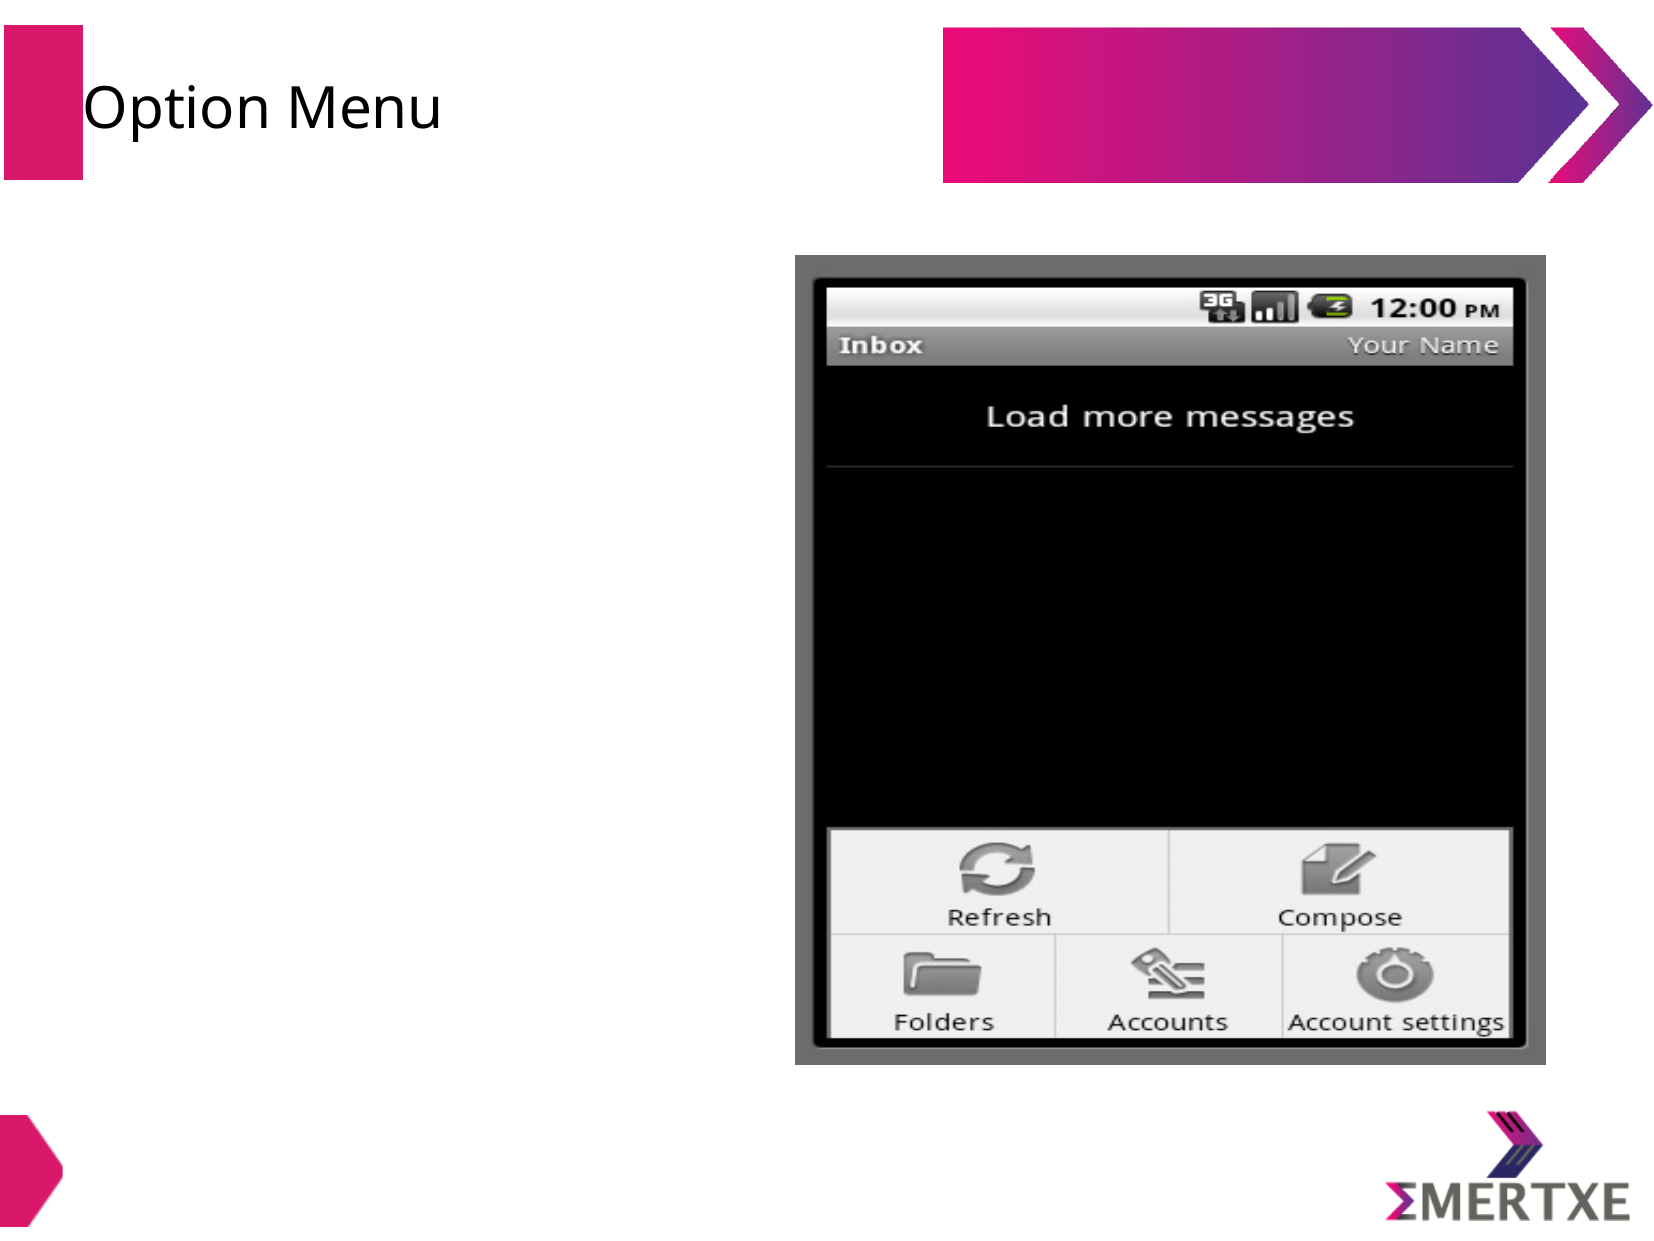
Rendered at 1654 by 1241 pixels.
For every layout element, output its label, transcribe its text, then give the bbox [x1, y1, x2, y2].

picture [795, 255, 1546, 1066]
title Option Menu [82, 2, 1571, 210]
picture [1385, 1107, 1631, 1221]
picture [1571, 27, 1653, 183]
